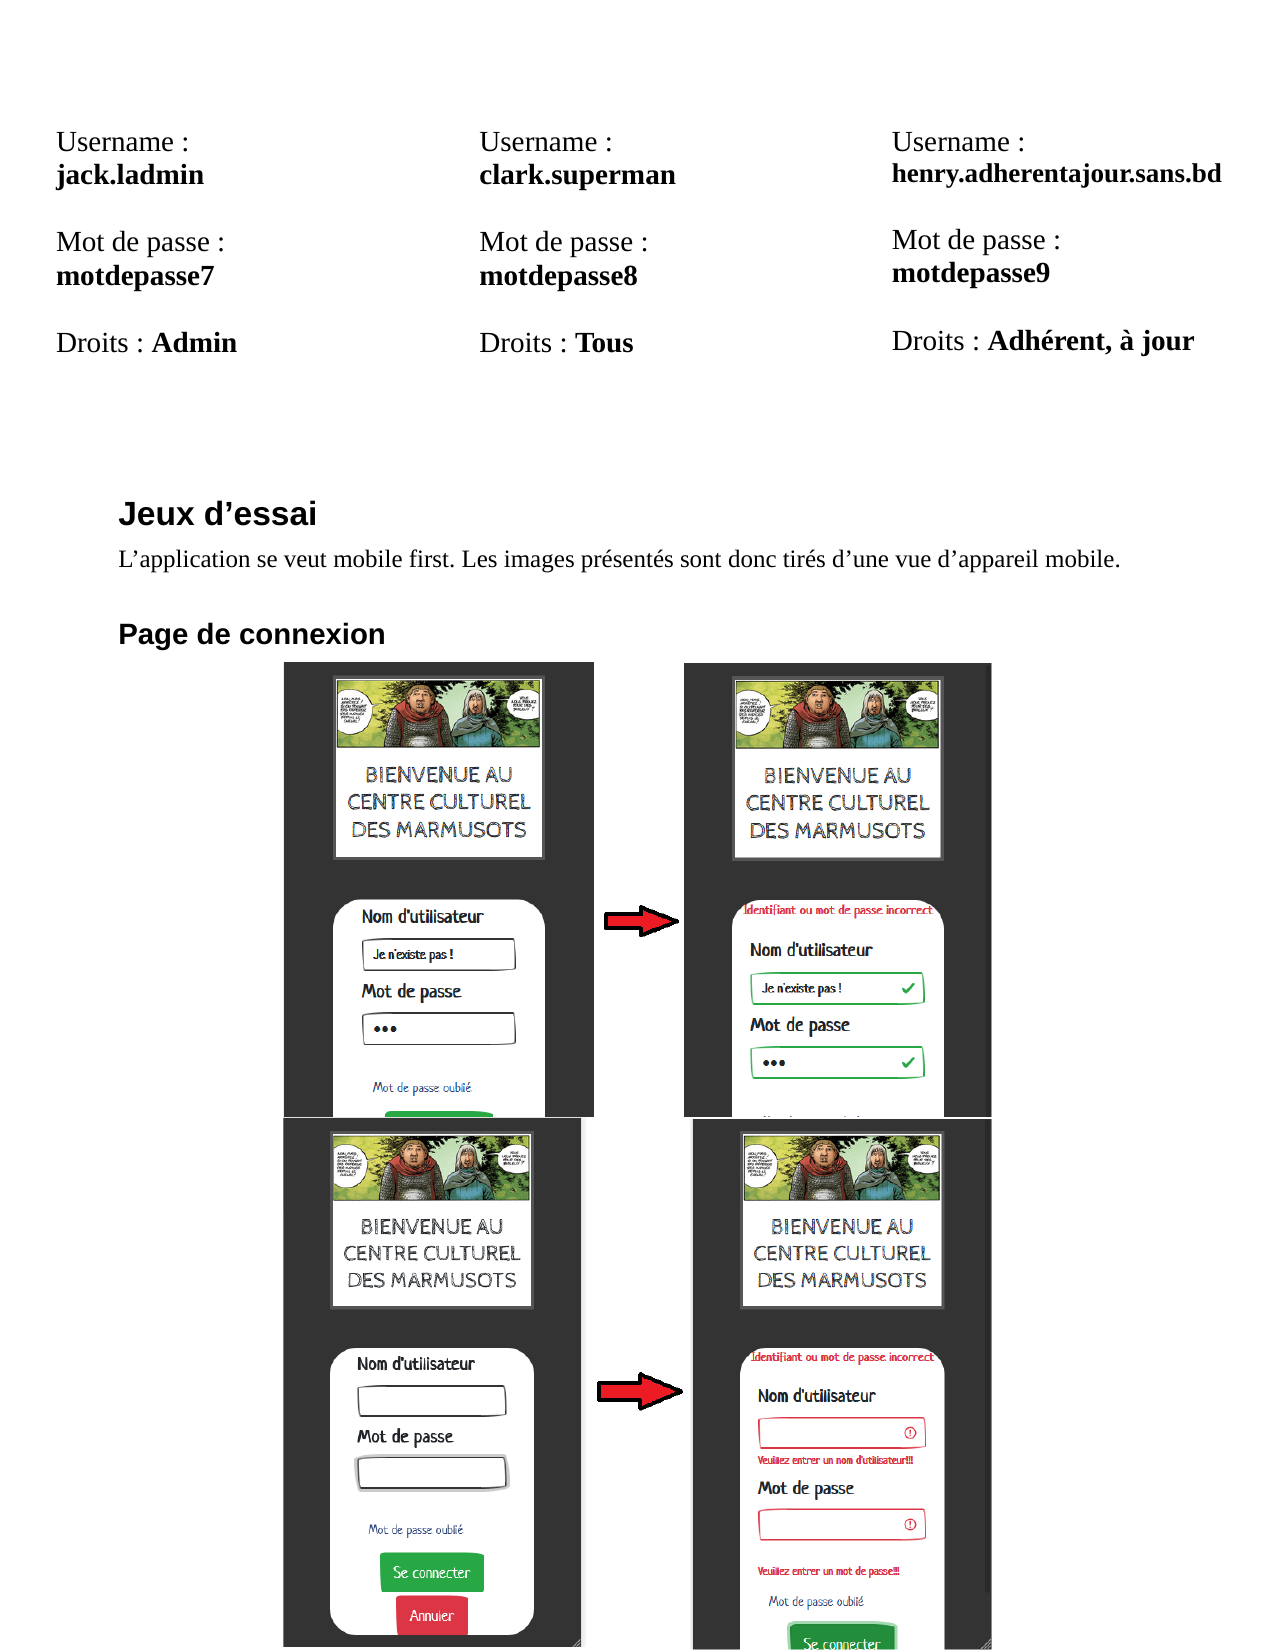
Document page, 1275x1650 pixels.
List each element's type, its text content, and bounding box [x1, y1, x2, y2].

table_cell [414, 118, 473, 472]
picture [283, 662, 992, 1650]
table_cell Username : clark.superman Mot de passe : motdepasse8 Droits : Tous [474, 118, 828, 472]
subtitle Page de connexion [118, 617, 1157, 650]
table_cell Username : henry.adherentajour.sans.bd Mot de passe : motdepasse9 Droits : Adhérent, à jour [886, 118, 1237, 472]
table_cell [828, 118, 886, 472]
table_cell Username : jack.ladmin Mot de passe : motdepasse7 Droits : Admin [50, 118, 414, 472]
subtitle Jeux d’essai [118, 493, 1157, 532]
text L’application se veut mobile first. Les images présentés sont donc tirés d’une vue d’appareil mobile. [118, 544, 1157, 573]
